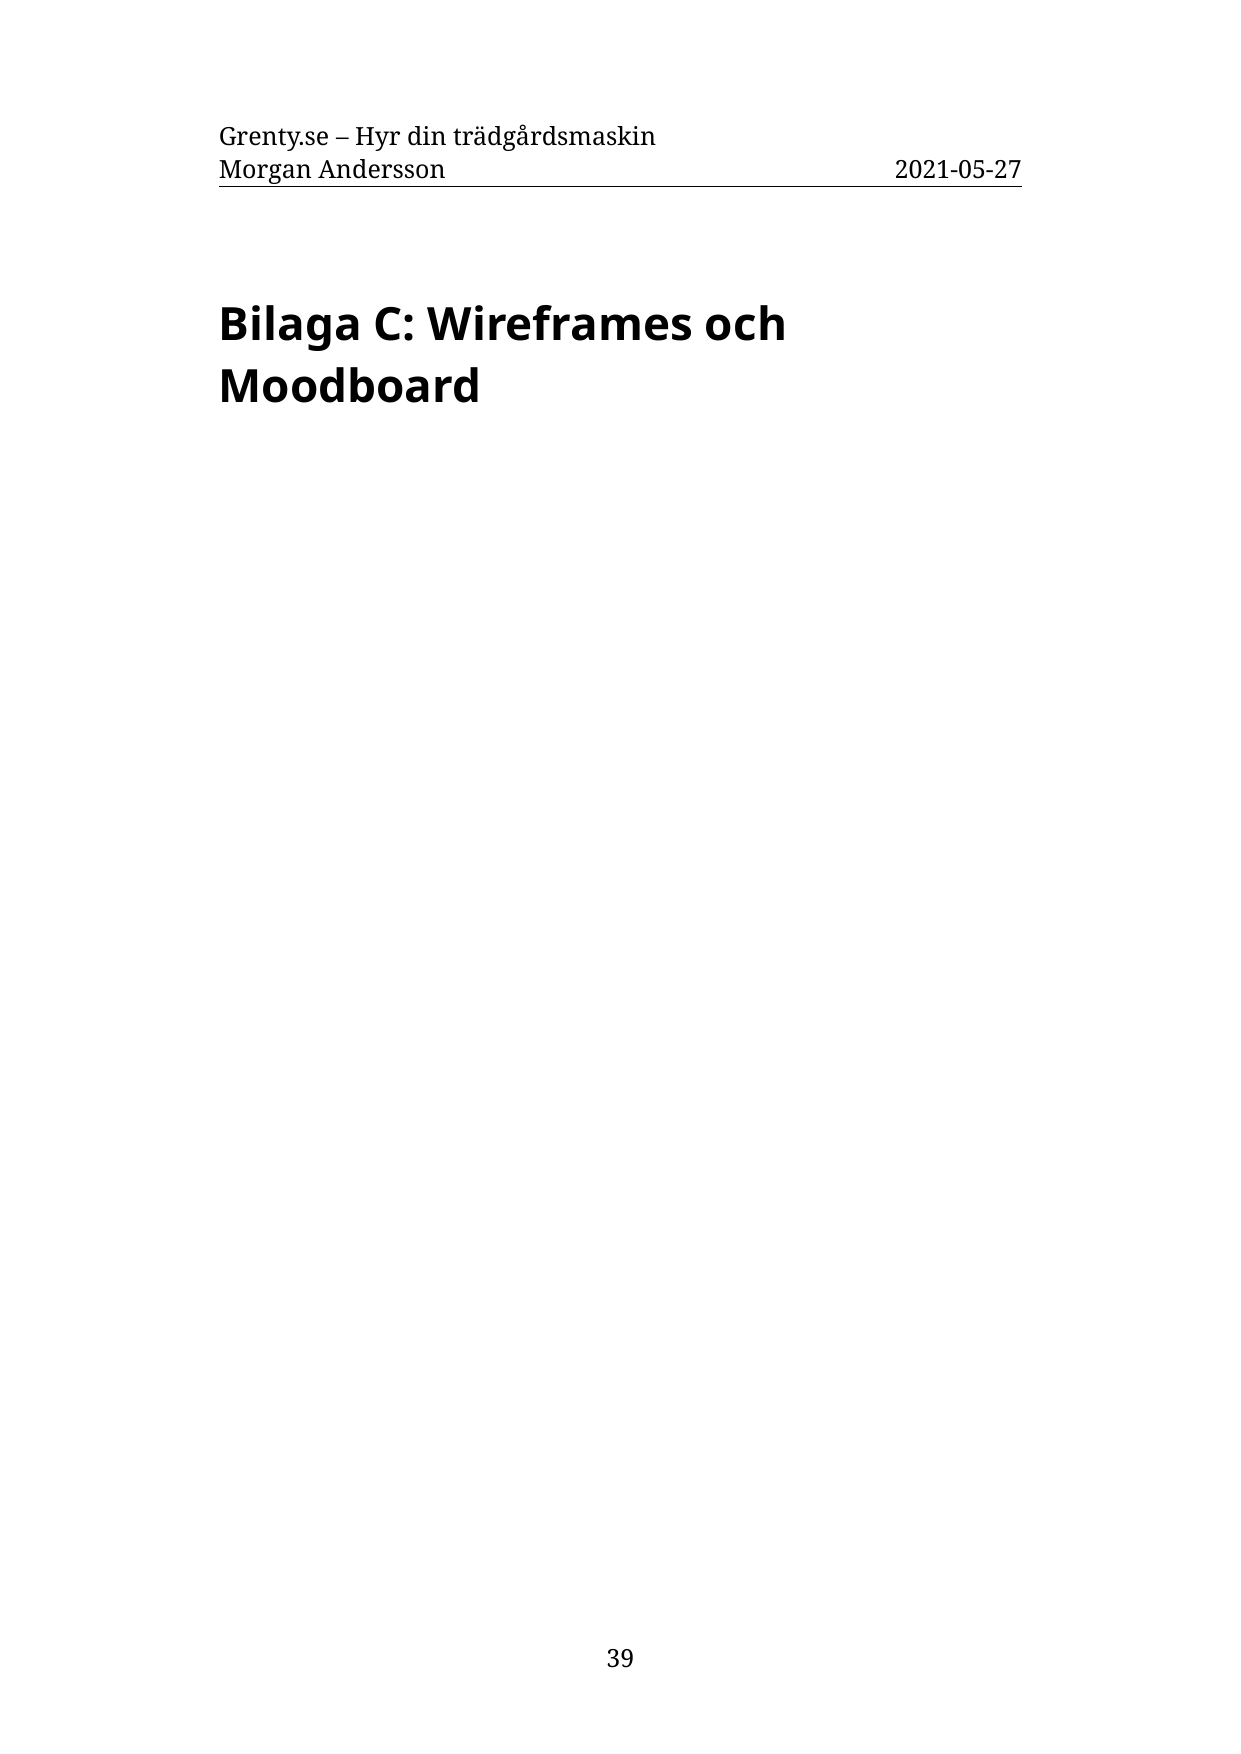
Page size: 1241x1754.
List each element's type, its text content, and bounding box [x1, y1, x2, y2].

subtitle Bilaga C: Wireframes och Moodboard [218, 291, 1022, 416]
